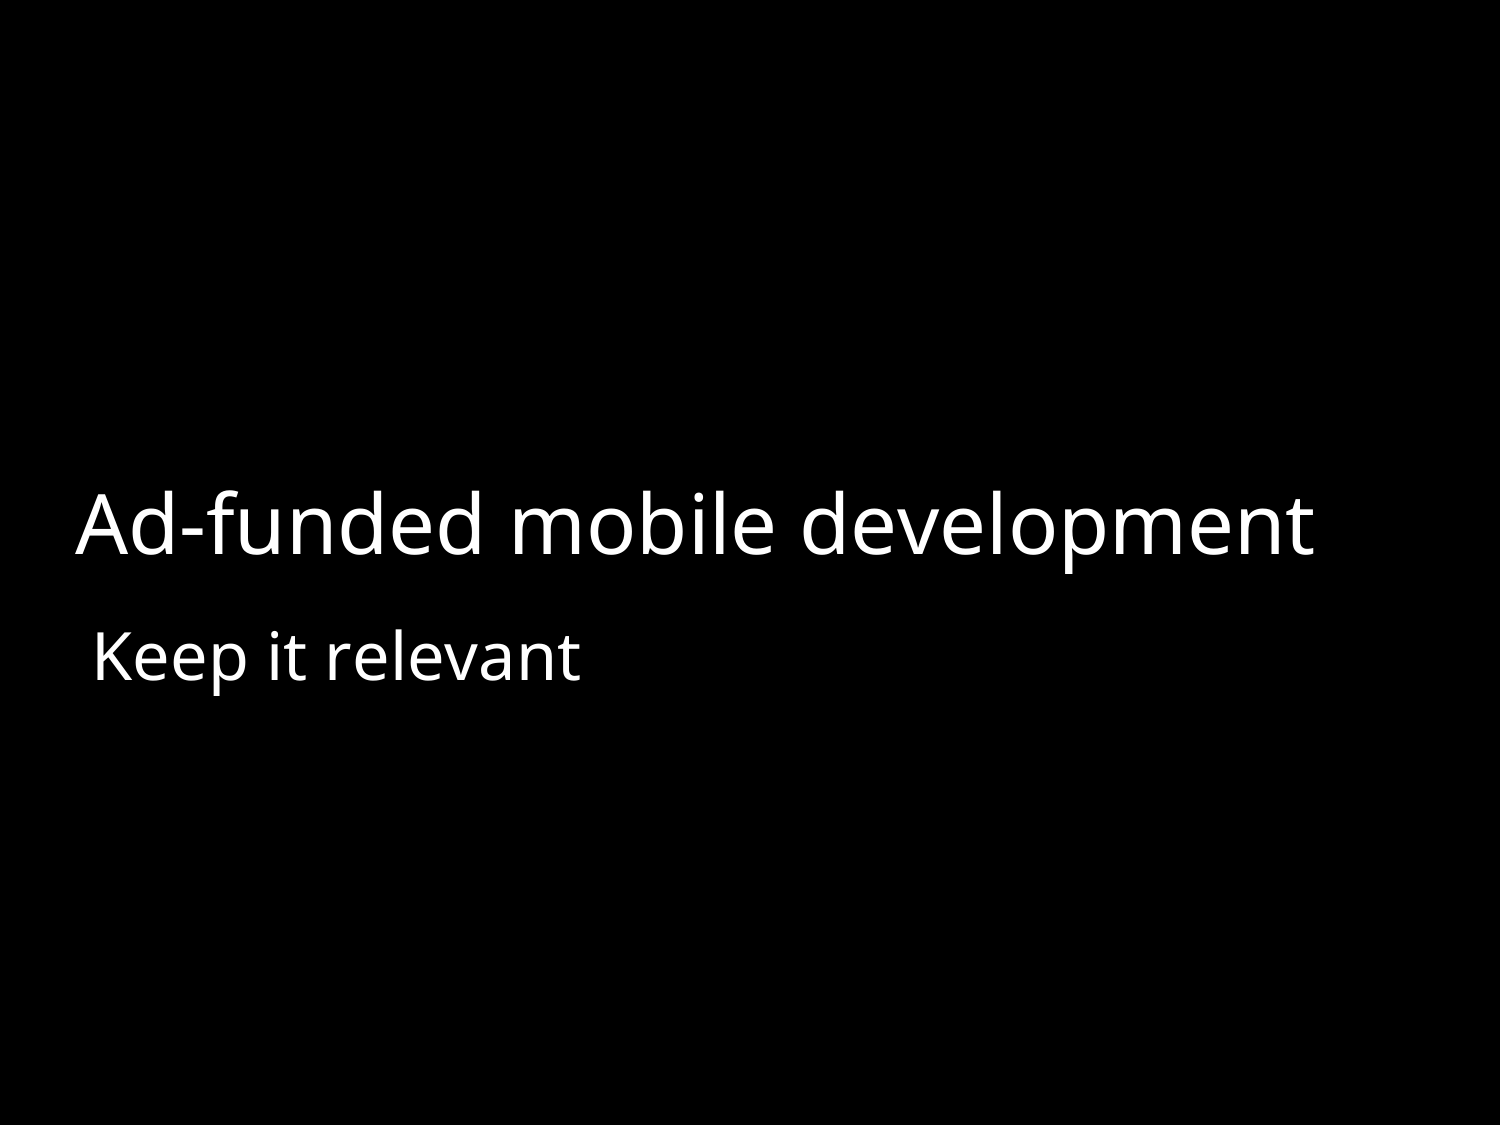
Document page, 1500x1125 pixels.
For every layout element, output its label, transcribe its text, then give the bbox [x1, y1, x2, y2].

title Ad-funded mobile development [75, 428, 1414, 600]
list Keep it relevant [75, 600, 1426, 989]
